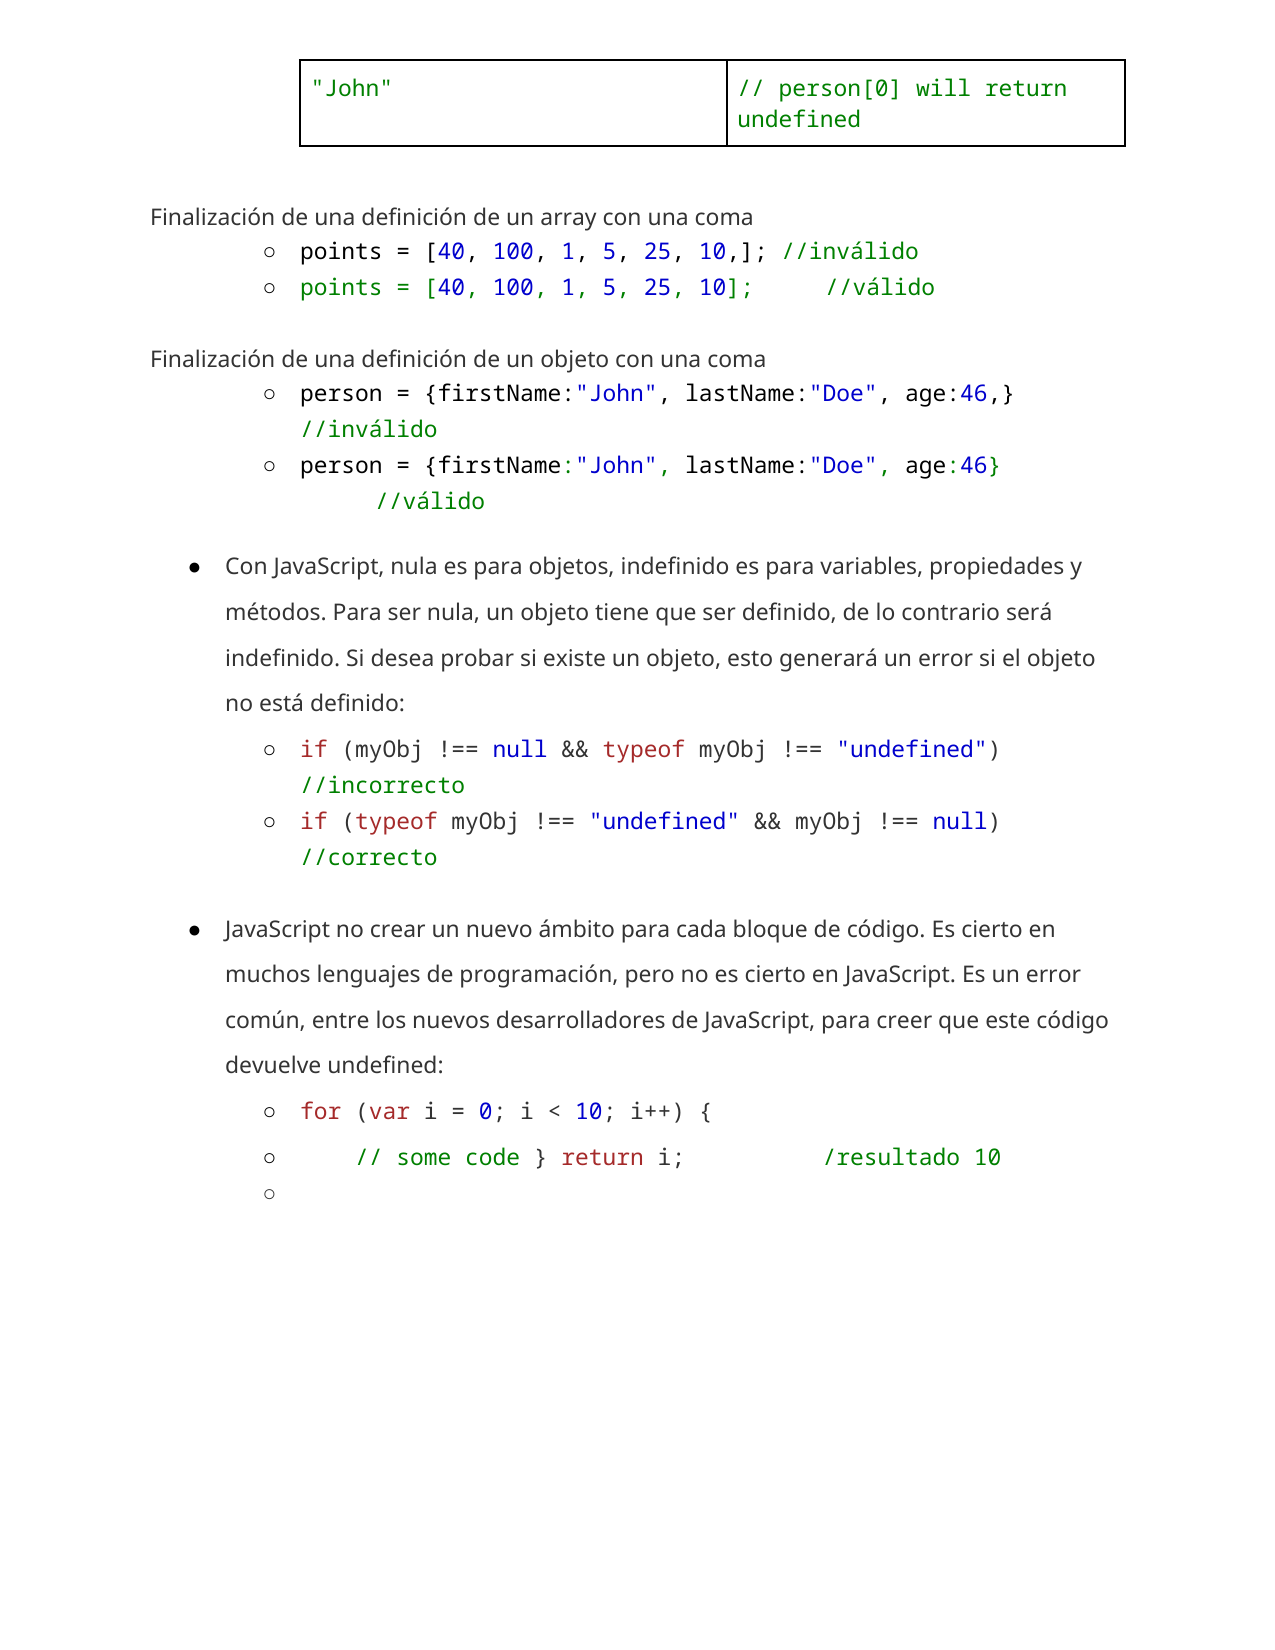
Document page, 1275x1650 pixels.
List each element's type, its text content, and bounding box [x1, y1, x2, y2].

table_header "John" [301, 61, 726, 144]
list if (myObj !== null && typeof myObj !== "undefined") //incorrecto [262, 733, 1125, 800]
list points = [40, 100, 1, 5, 25, 10,]; //inválido [262, 235, 1125, 266]
list for (var i = 0; i < 10; i++) { [262, 1095, 1125, 1126]
subtitle Finalización de una definición de un array con una coma [150, 201, 1125, 232]
list JavaScript no crear un nuevo ámbito para cada bloque de código. Es cierto en muchos lenguajes de programación, pero no es cierto en JavaScript. Es un error común, entre los nuevos desarrolladores de JavaScript, para creer que este código devuelve undefined: [187, 912, 1125, 1081]
table_header // person[0] will return undefined [728, 61, 1124, 144]
list points = [40, 100, 1, 5, 25, 10]; //válido [262, 271, 1125, 302]
list Con JavaScript, nula es para objetos, indefinido es para variables, propiedades y métodos. Para ser nula, un objeto tiene que ser definido, de lo contrario será indefinido. Si desea probar si existe un objeto, esto generará un error si el objeto no está definido: [187, 550, 1125, 718]
subtitle Finalización de una definición de un objeto con una coma [150, 343, 1125, 374]
list person = {firstName:"John", lastName:"Doe", age:46,} //inválido [262, 377, 1125, 444]
list // some code } return i; /resultado 10 [262, 1141, 1125, 1172]
list if (typeof myObj !== "undefined" && myObj !== null) //correcto [262, 805, 1125, 872]
list person = {firstName:"John", lastName:"Doe", age:46} //válido [262, 449, 1125, 516]
